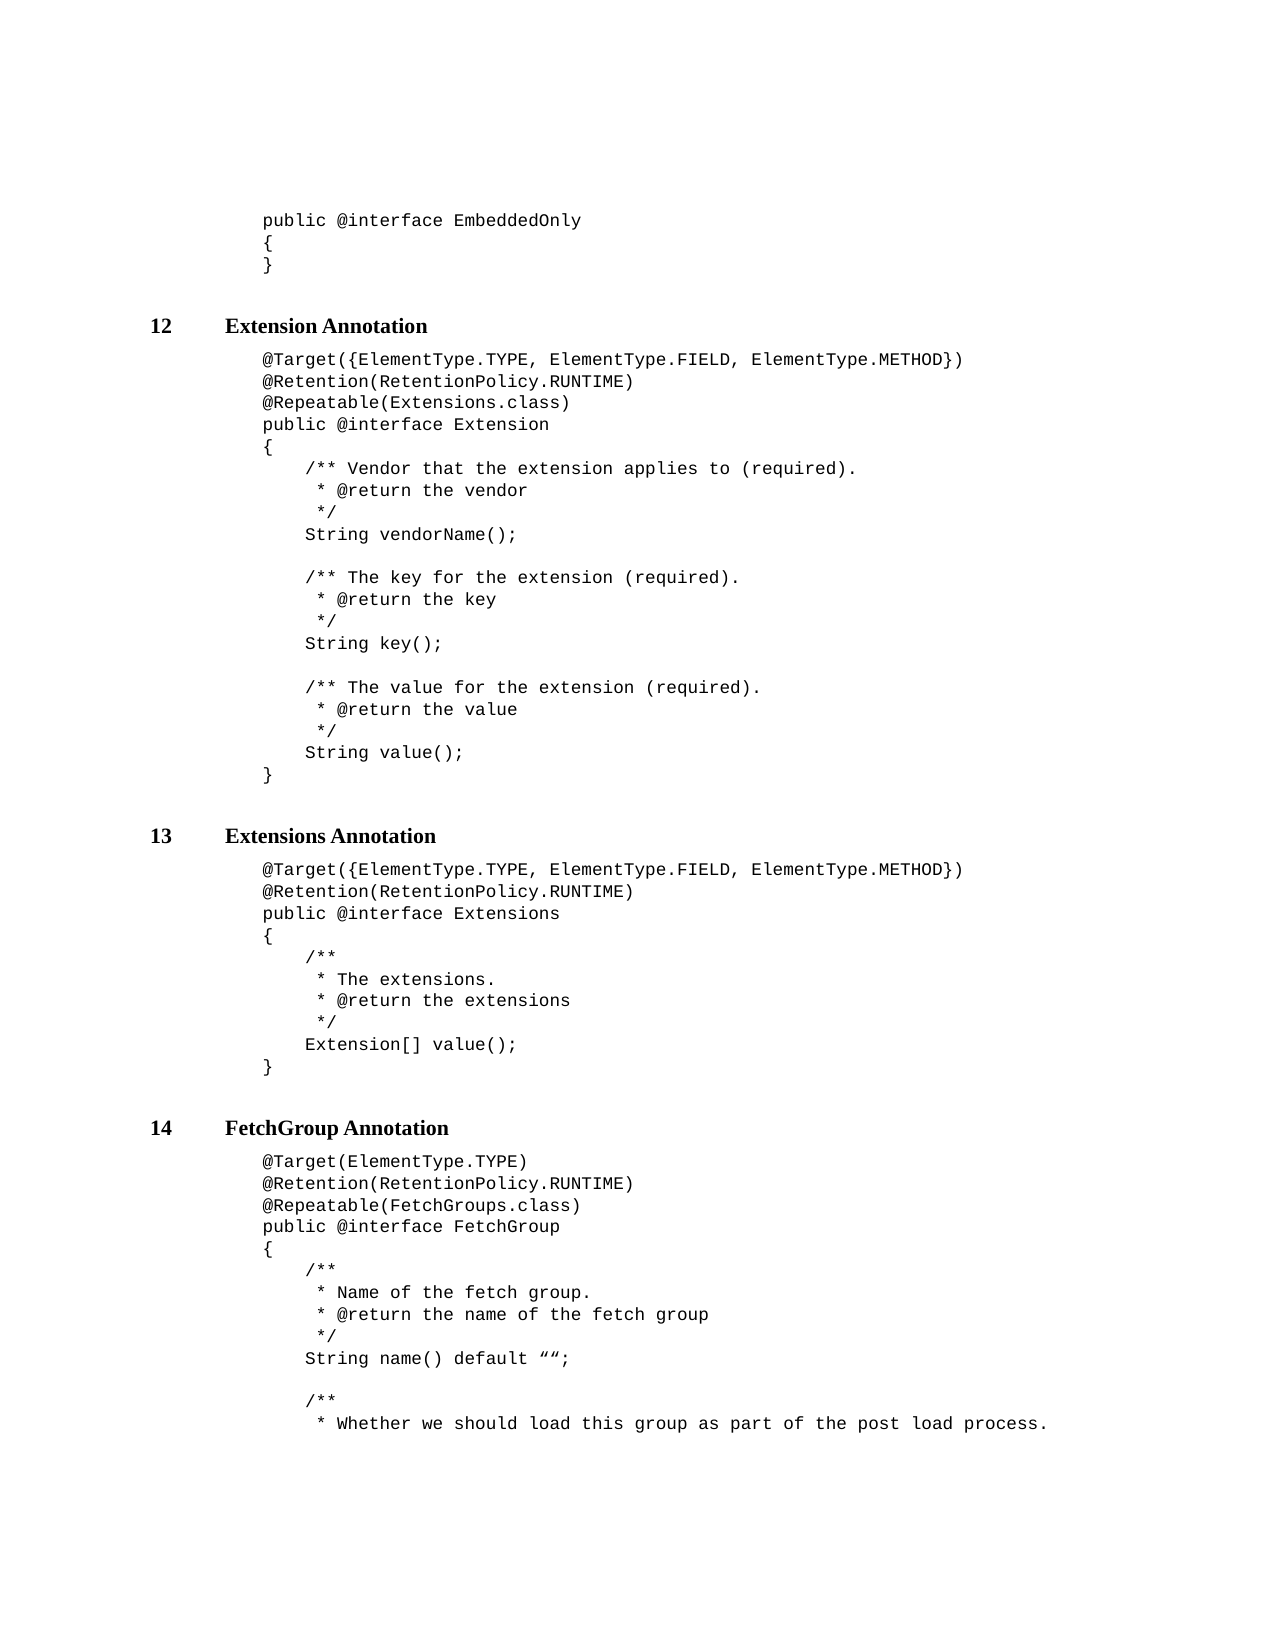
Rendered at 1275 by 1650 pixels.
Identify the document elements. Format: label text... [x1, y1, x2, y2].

text @Retention(RetentionPolicy.RUNTIME) [262, 881, 1125, 903]
text } [262, 254, 1125, 276]
text @Retention(RetentionPolicy.RUNTIME) [262, 1172, 1125, 1194]
subtitle FetchGroup Annotation [150, 1114, 1125, 1140]
text String key(); [262, 633, 1125, 655]
text public @interface Extensions [262, 903, 1125, 924]
subtitle Extensions Annotation [150, 822, 1125, 848]
subtitle Extension Annotation [150, 312, 1125, 338]
text /** [262, 1391, 1125, 1413]
text String value(); [262, 742, 1125, 764]
text @Target(ElementType.TYPE) [262, 1151, 1125, 1172]
text @Target({ElementType.TYPE, ElementType.FIELD, ElementType.METHOD}) [262, 859, 1125, 881]
text public @interface FetchGroup [262, 1216, 1125, 1238]
text { [262, 924, 1125, 946]
text } [262, 764, 1125, 786]
text * @return the name of the fetch group [262, 1304, 1125, 1326]
text */ [262, 1326, 1125, 1347]
text String vendorName(); [262, 523, 1125, 545]
text * Whether we should load this group as part of the post load process. [262, 1413, 1125, 1435]
text @Target({ElementType.TYPE, ElementType.FIELD, ElementType.METHOD}) [262, 348, 1125, 370]
text } [262, 1056, 1125, 1078]
text @Retention(RetentionPolicy.RUNTIME) [262, 370, 1125, 392]
text Extension[] value(); [262, 1034, 1125, 1056]
text { [262, 436, 1125, 458]
text * @return the key [262, 589, 1125, 611]
text */ [262, 720, 1125, 742]
text { [262, 1238, 1125, 1260]
text * @return the vendor [262, 480, 1125, 502]
text /** [262, 1260, 1125, 1282]
text public @interface Extension [262, 414, 1125, 436]
text /** The value for the extension (required). [262, 677, 1125, 698]
text public @interface EmbeddedOnly [262, 210, 1125, 232]
text /** [262, 946, 1125, 968]
text * @return the value [262, 698, 1125, 720]
text /** The key for the extension (required). [262, 567, 1125, 589]
text */ [262, 611, 1125, 633]
text */ [262, 502, 1125, 523]
text String name() default ““; [262, 1347, 1125, 1369]
text * @return the extensions [262, 990, 1125, 1012]
text */ [262, 1012, 1125, 1034]
text * Name of the fetch group. [262, 1282, 1125, 1304]
text @Repeatable(Extensions.class) [262, 392, 1125, 414]
text * The extensions. [262, 968, 1125, 990]
text { [262, 232, 1125, 254]
text /** Vendor that the extension applies to (required). [262, 458, 1125, 480]
text @Repeatable(FetchGroups.class) [262, 1194, 1125, 1216]
